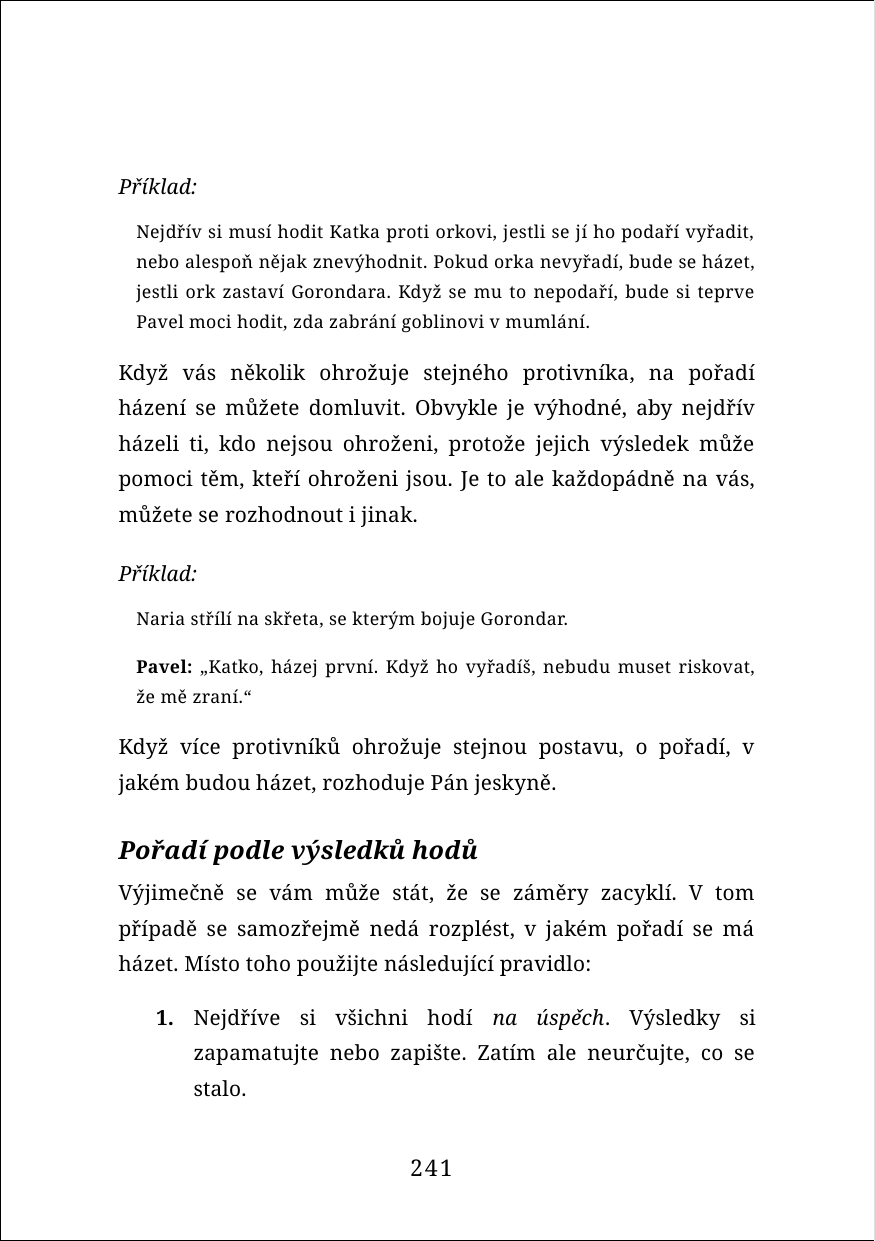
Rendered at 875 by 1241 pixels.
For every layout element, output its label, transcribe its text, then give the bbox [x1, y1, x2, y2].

text Naria střílí na skřeta, se kterým bojuje Gorondar. [136, 606, 756, 630]
list Nejdříve si všichni hodí na úspěch. Výsledky si zapamatujte nebo zapište. Zatím ale neurčujte, co se stalo. [156, 1003, 756, 1102]
text Pavel: „Katko, házej první. Když ho vyřadíš, nebudu muset riskovat, že mě zraní.“ [136, 654, 756, 708]
text Příklad: [118, 559, 756, 587]
text Když více protivníků ohrožuje stejnou postavu, o pořadí, v jakém budou házet, rozhoduje Pán jeskyně. [118, 732, 756, 796]
subtitle Pořadí podle výsledků hodů [118, 833, 756, 867]
text Když vás několik ohrožuje stejného protivníka, na pořadí házení se můžete domluvit. Obvykle je výhodné, aby nejdřív házeli ti, kdo nejsou ohroženi, protože jejich výsledek může pomoci těm, kteří ohroženi jsou. Je to ale každopádně na vás, můžete se rozhodnout i jinak. [118, 358, 756, 528]
text Příklad: [118, 172, 756, 200]
text Výjimečně se vám může stát, že se záměry zacyklí. V tom případě se samozřejmě nedá rozplést, v jakém pořadí se má házet. Místo toho použijte následující pravidlo: [118, 878, 756, 978]
text Nejdřív si musí hodit Katka proti orkovi, jestli se jí ho podaří vyřadit, nebo alespoň nějak znevýhodnit. Pokud orka nevyřadí, bude se házet, jestli ork zastaví Gorondara. Když se mu to nepodaří, bude si teprve Pavel moci hodit, zda zabrání goblinovi v mumlání. [136, 219, 756, 334]
